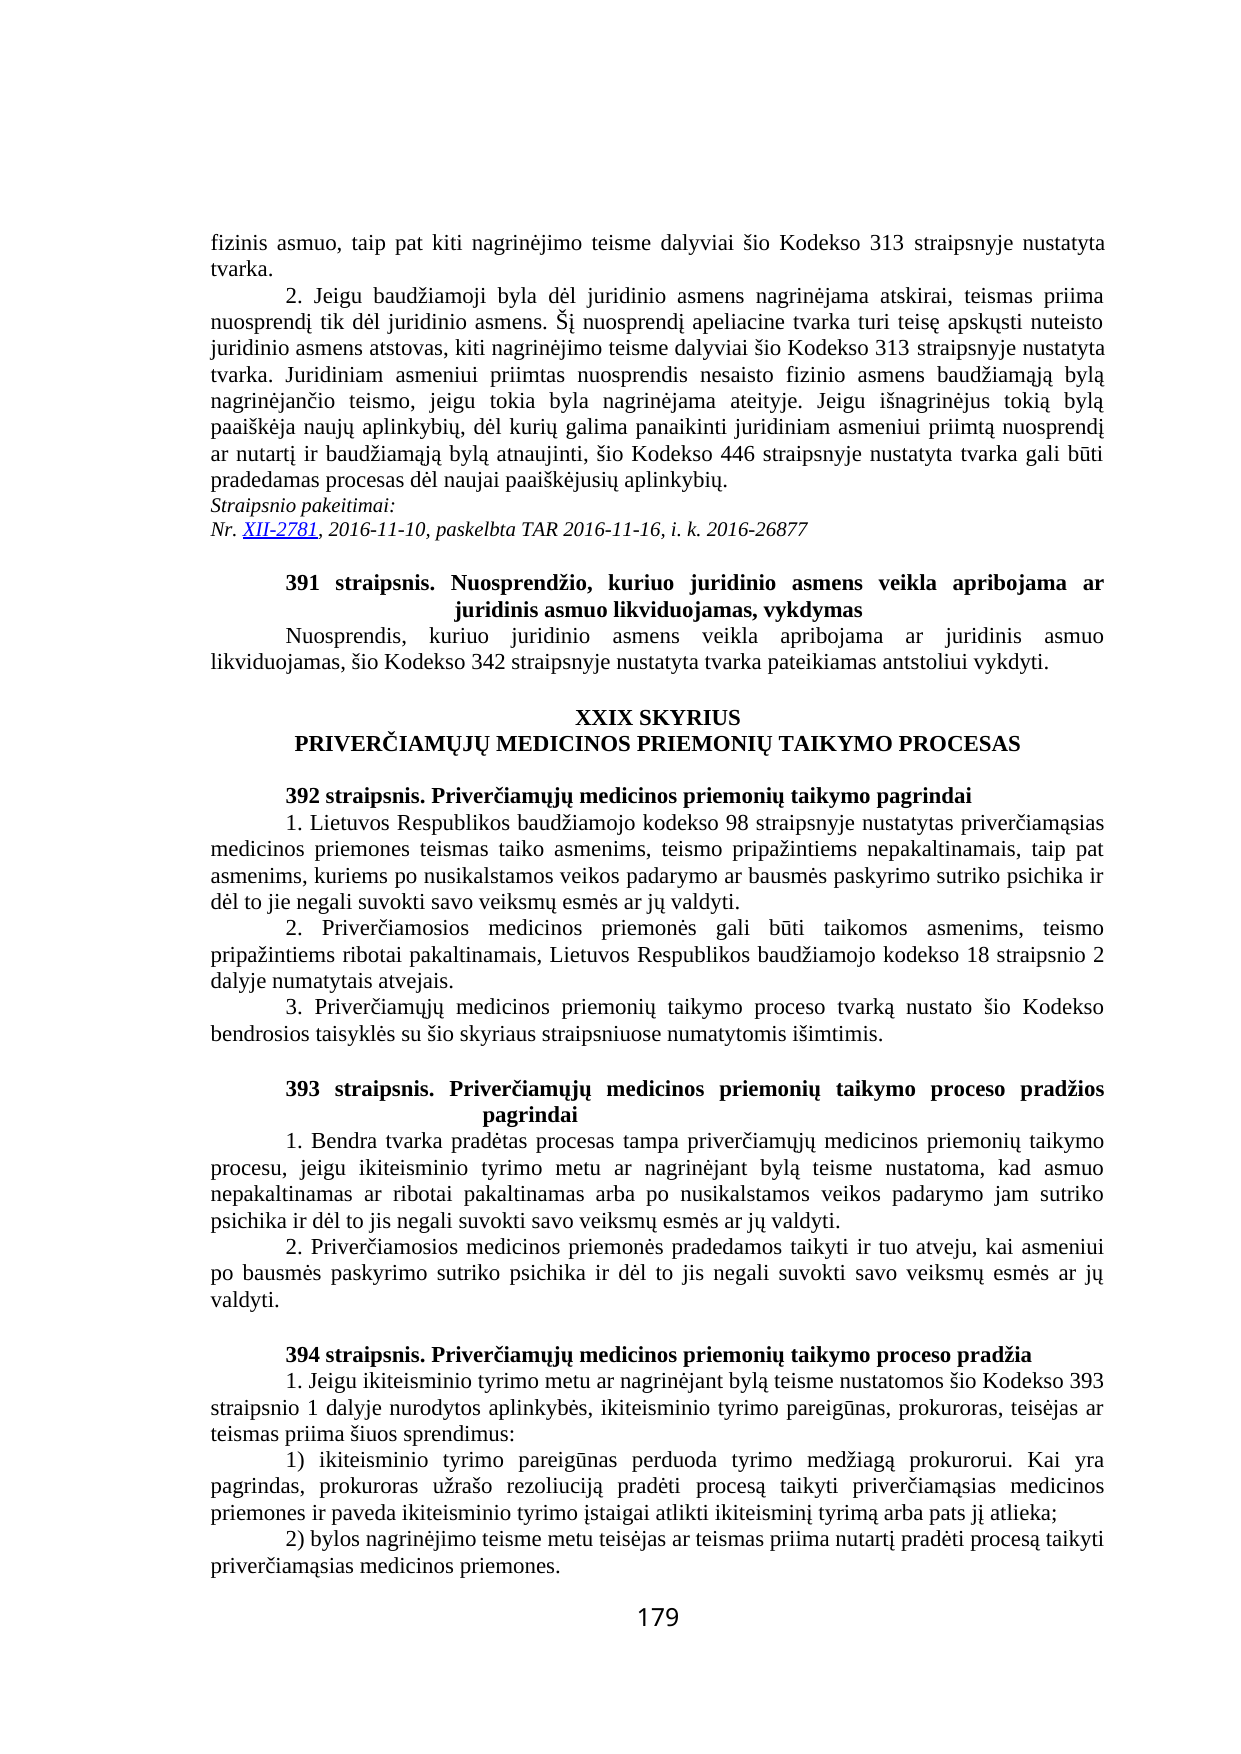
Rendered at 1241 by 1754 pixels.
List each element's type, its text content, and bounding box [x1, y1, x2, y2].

text 3. Priverčiamųjų medicinos priemonių taikymo proceso tvarką nustato šio Kodekso bendrosios taisyklės su šio skyriaus straipsniuose numatytomis išimtimis. [210, 993, 1105, 1046]
text 2. Priverčiamosios medicinos priemonės pradedamos taikyti ir tuo atveju, kai asmeniui po bausmės paskyrimo sutriko psichika ir dėl to jis negali suvokti savo veiksmų esmės ar jų valdyti. [210, 1233, 1105, 1312]
text 1. Lietuvos Respublikos baudžiamojo kodekso 98 straipsnyje nustatytas priverčiamąsias medicinos priemones teismas taiko asmenims, teismo pripažintiems nepakaltinamais, taip pat asmenims, kuriems po nusikalstamos veikos padarymo ar bausmės paskyrimo sutriko psichika ir dėl to jie negali suvokti savo veiksmų esmės ar jų valdyti. [210, 809, 1105, 914]
text 2. Jeigu baudžiamoji byla dėl juridinio asmens nagrinėjama atskirai, teismas priima nuosprendį tik dėl juridinio asmens. Šį nuosprendį apeliacine tvarka turi teisę apskųsti nuteisto juridinio asmens atstovas, kiti nagrinėjimo teisme dalyviai šio Kodekso 313 straipsnyje nustatyta tvarka. Juridiniam asmeniui priimtas nuosprendis nesaisto fizinio asmens baudžiamąją bylą nagrinėjančio teismo, jeigu tokia byla nagrinėjama ateityje. Jeigu išnagrinėjus tokią bylą paaiškėja naujų aplinkybių, dėl kurių galima panaikinti juridiniam asmeniui priimtą nuosprendį ar nutartį ir baudžiamąją bylą atnaujinti, šio Kodekso 446 straipsnyje nustatyta tvarka gali būti pradedamas procesas dėl naujai paaiškėjusių aplinkybių. [210, 282, 1105, 492]
text Priverčiamųjų medicinos priemonių taikymo procesas [210, 730, 1105, 756]
text 1. Bendra tvarka pradėtas procesas tampa priverčiamųjų medicinos priemonių taikymo procesu, jeigu ikiteisminio tyrimo metu ar nagrinėjant bylą teisme nustatoma, kad asmuo nepakaltinamas ar ribotai pakaltinamas arba po nusikalstamos veikos padarymo jam sutriko psichika ir dėl to jis negali suvokti savo veiksmų esmės ar jų valdyti. [210, 1128, 1105, 1233]
text Nuosprendis, kuriuo juridinio asmens veikla apribojama ar juridinis asmuo likviduojamas, šio Kodekso 342 straipsnyje nustatyta tvarka pateikiamas antstoliui vykdyti. [210, 622, 1105, 675]
text 394 straipsnis. Priverčiamųjų medicinos priemonių taikymo proceso pradžia [285, 1341, 1105, 1367]
subtitle XXIX skyrius [210, 703, 1105, 730]
text 1) ikiteisminio tyrimo pareigūnas perduoda tyrimo medžiagą prokurorui. Kai yra pagrindas, prokuroras užrašo rezoliuciją pradėti procesą taikyti priverčiamąsias medicinos priemones ir paveda ikiteisminio tyrimo įstaigai atlikti ikiteisminį tyrimą arba pats jį atlieka; [210, 1446, 1105, 1525]
text Nr. XII-2781, 2016-11-10, paskelbta TAR 2016-11-16, i. k. 2016-26877 [210, 517, 1105, 541]
text 2. Priverčiamosios medicinos priemonės gali būti taikomos asmenims, teismo pripažintiems ribotai pakaltinamais, Lietuvos Respublikos baudžiamojo kodekso 18 straipsnio 2 dalyje numatytais atvejais. [210, 914, 1105, 993]
text fizinis asmuo, taip pat kiti nagrinėjimo teisme dalyviai šio Kodekso 313 straipsnyje nustatyta tvarka. [210, 229, 1105, 282]
text Straipsnio pakeitimai: [210, 492, 1105, 517]
text 393 straipsnis. Priverčiamųjų medicinos priemonių taikymo proceso pradžios pagrindai [285, 1075, 1105, 1128]
text 391 straipsnis. Nuosprendžio, kuriuo juridinio asmens veikla apribojama ar juridinis asmuo likviduojamas, vykdymas [285, 569, 1105, 622]
text 392 straipsnis. Priverčiamųjų medicinos priemonių taikymo pagrindai [285, 783, 1105, 809]
text 2) bylos nagrinėjimo teisme metu teisėjas ar teismas priima nutartį pradėti procesą taikyti priverčiamąsias medicinos priemones. [210, 1525, 1105, 1578]
text 1. Jeigu ikiteisminio tyrimo metu ar nagrinėjant bylą teisme nustatomos šio Kodekso 393 straipsnio 1 dalyje nurodytos aplinkybės, ikiteisminio tyrimo pareigūnas, prokuroras, teisėjas ar teismas priima šiuos sprendimus: [210, 1367, 1105, 1446]
